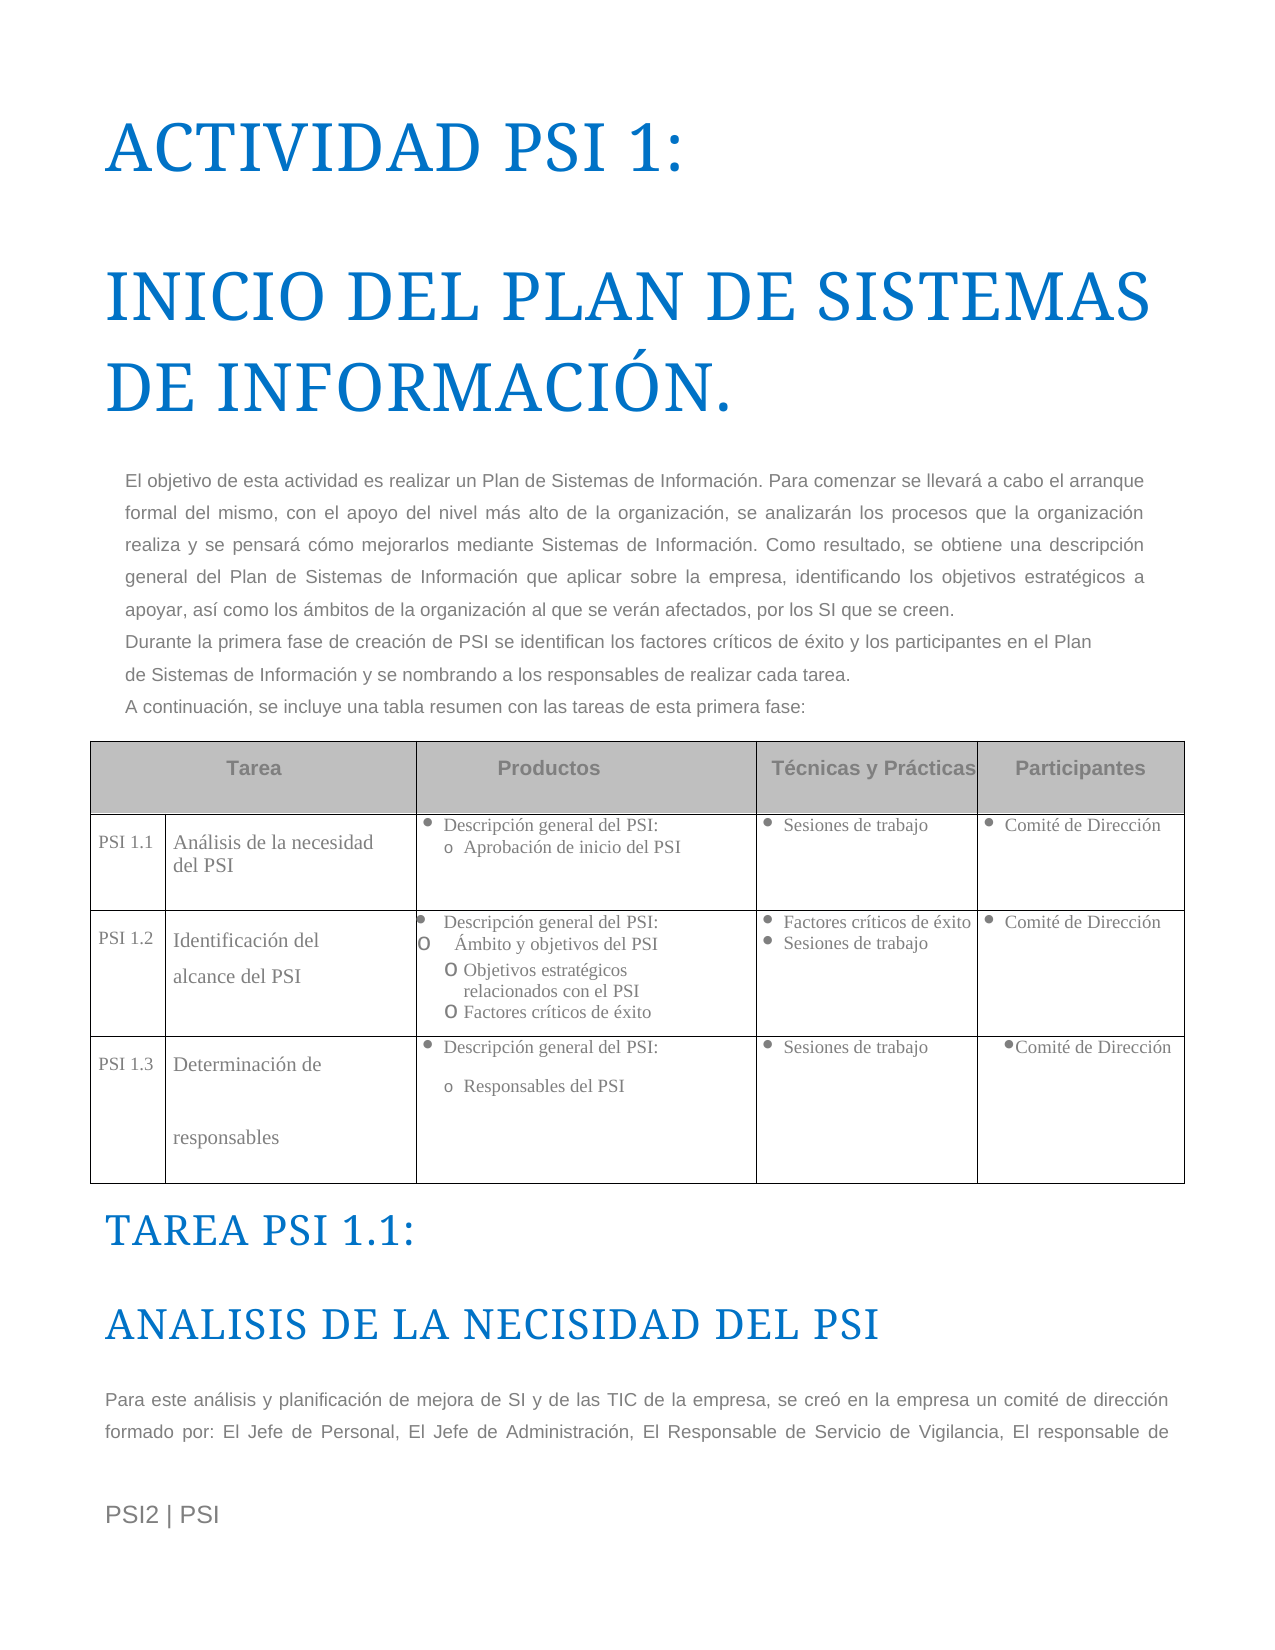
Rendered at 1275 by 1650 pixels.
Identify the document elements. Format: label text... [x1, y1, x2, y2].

table_cell Análisis de la necesidad del PSI [166, 815, 416, 910]
text Durante la primera fase de creación de PSI se identifican los factores críticos de éxito y los participantes en el Plan de Sistemas de Información y se nombrando a los responsables de realizar cada tarea. [125, 631, 1093, 685]
table_header Participantes [978, 742, 1184, 813]
subtitle ACTIVIDAD PSI 1: [105, 100, 1170, 191]
table_cell Descripción general del PSI: Ámbito y objetivos del PSI Objetivos estratégicos relacionados con el PSI Factores críticos de éxito [417, 911, 756, 1036]
subtitle INICIO DEL PLAN DE SISTEMAS DE INFORMACIÓN. [105, 249, 1170, 431]
table_cell Factores críticos de éxito Sesiones de trabajo [757, 911, 977, 1036]
table_cell PSI 1.3 [91, 1037, 165, 1183]
table_cell Determinación de responsables [166, 1037, 416, 1183]
table_cell Descripción general del PSI: o Aprobación de inicio del PSI [417, 815, 756, 910]
text El objetivo de esta actividad es realizar un Plan de Sistemas de Información. Para comenzar se llevará a cabo el arranque formal del mismo, con el apoyo del nivel más alto de la organización, se analizarán los procesos que la organización realiza y se pensará cómo mejorarlos mediante Sistemas de Información. Como resultado, se obtiene una descripción general del Plan de Sistemas de Información que aplicar sobre la empresa, identificando los objetivos estratégicos a apoyar, así como los ámbitos de la organización al que se verán afectados, por los SI que se creen. [125, 469, 1145, 620]
table_header Productos [417, 742, 756, 813]
text Para este análisis y planificación de mejora de SI y de las TIC de la empresa, se creó en la empresa un comité de dirección formado por: El Jefe de Personal, El Jefe de Administración, El Responsable de Servicio de Vigilancia, El responsable de [105, 1389, 1170, 1443]
table_cell Descripción general del PSI: o Responsables del PSI [417, 1037, 756, 1183]
subtitle ANALISIS DE LA NECISIDAD DEL PSI [105, 1294, 1170, 1351]
table_cell Sesiones de trabajo [757, 815, 977, 910]
table_header Técnicas y Prácticas [757, 742, 977, 813]
text A continuación, se incluye una tabla resumen con las tareas de esta primera fase: [125, 696, 1170, 717]
table_cell Sesiones de trabajo [757, 1037, 977, 1183]
table_cell Comité de Dirección [978, 911, 1184, 1036]
table_header Tarea [91, 742, 416, 813]
table_cell PSI 1.1 [91, 815, 165, 910]
table_cell Identificación del alcance del PSI [166, 911, 416, 1036]
table_cell Comité de Dirección [978, 815, 1184, 910]
table_cell Comité de Dirección [978, 1037, 1184, 1183]
subtitle Tarea PSI 1.1: [105, 1200, 1170, 1257]
table_cell PSI 1.2 [91, 911, 165, 1036]
